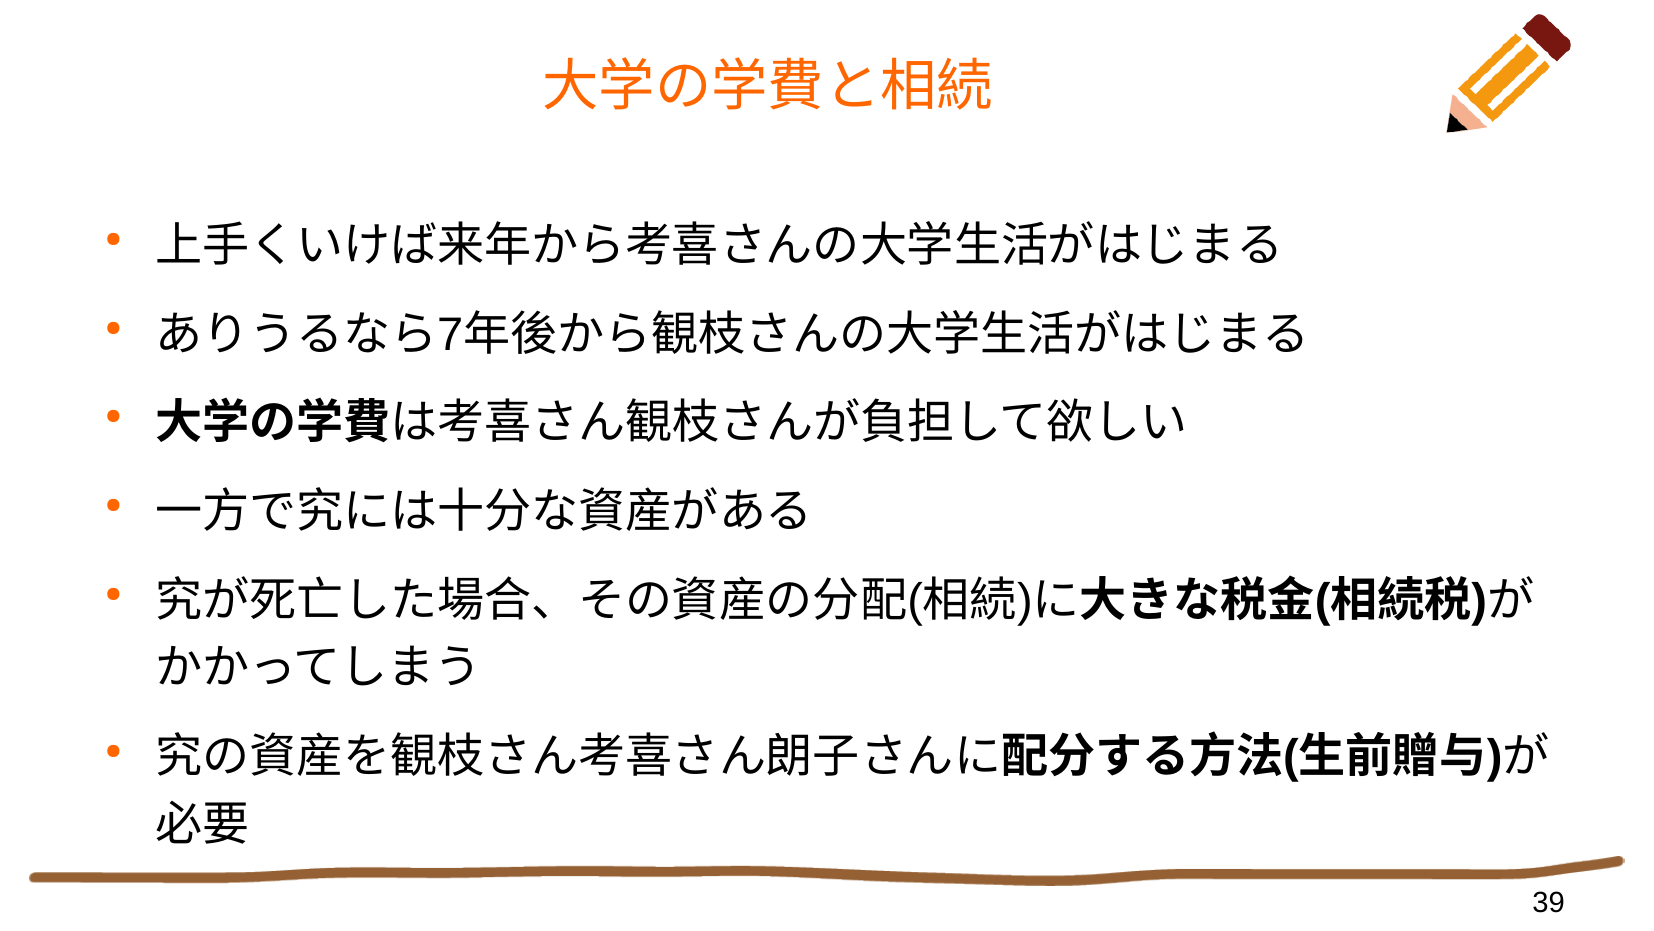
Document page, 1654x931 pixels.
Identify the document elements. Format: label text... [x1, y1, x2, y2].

title 大学の学費と相続 [88, 29, 1447, 133]
picture [29, 856, 1625, 886]
list 上手くいけば来年から考喜さんの大学生活がはじまる ありうるなら7年後から観枝さんの大学生活がはじまる 大学の学費は考喜さん観枝さんが負担して欲しい 一方で究には十分な資産がある 究が死亡した場合、その資産の分配(相続)に大きな税金(相続税)がかかってしまう 究の資産を観枝さん考喜さん朗子さんに配分する方法(生前贈与)が必要 [88, 206, 1576, 857]
picture [1446, 14, 1571, 133]
